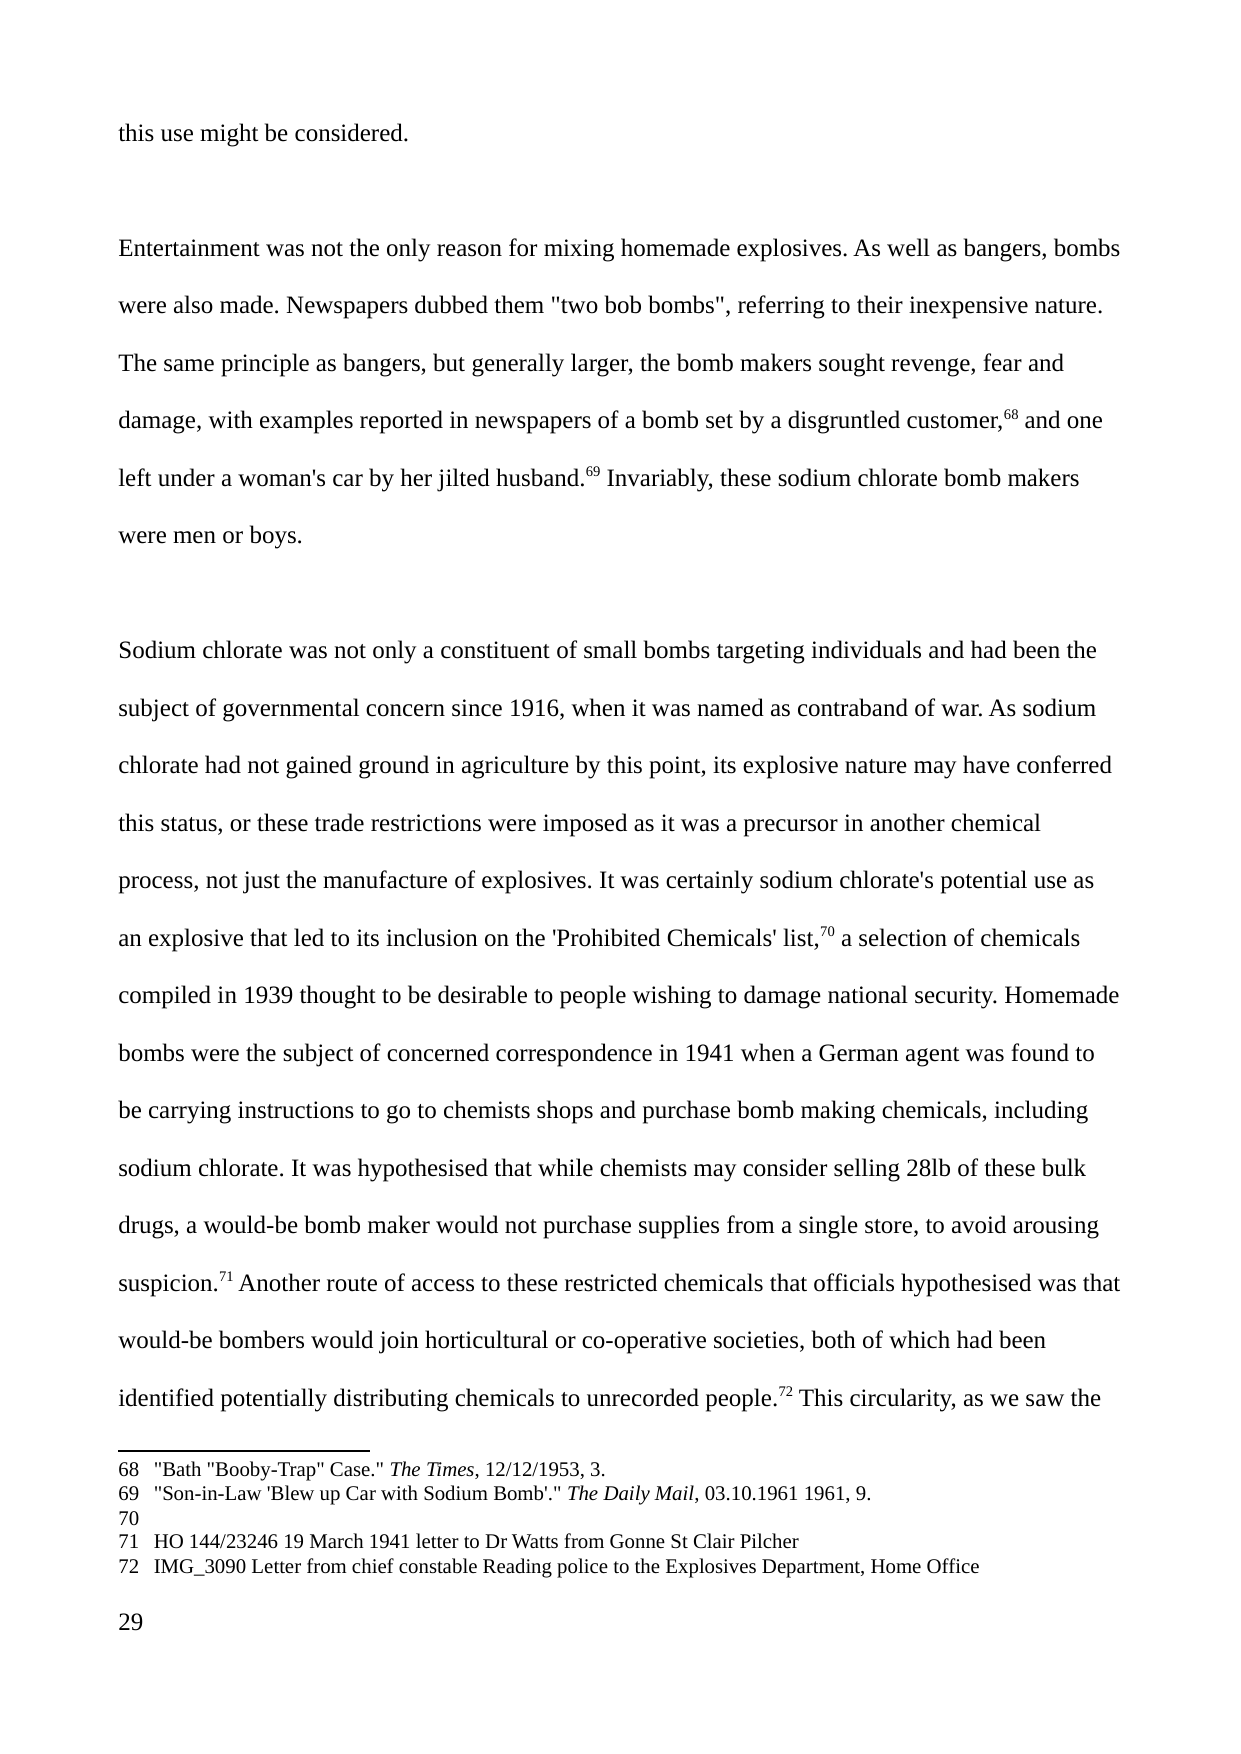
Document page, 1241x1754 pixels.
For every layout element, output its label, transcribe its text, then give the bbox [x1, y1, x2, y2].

text Sodium chlorate was not only a constituent of small bombs targeting individuals and had been the subject of governmental concern since 1916, when it was named as contraband of war. As sodium chlorate had not gained ground in agriculture by this point, its explosive nature may have conferred this status, or these trade restrictions were imposed as it was a precursor in another chemical process, not just the manufacture of explosives. It was certainly sodium chlorate's potential use as an explosive that led to its inclusion on the 'Prohibited Chemicals' list, a selection of chemicals compiled in 1939 thought to be desirable to people wishing to damage national security. Homemade bombs were the subject of concerned correspondence in 1941 when a German agent was found to be carrying instructions to go to chemists shops and purchase bomb making chemicals, including sodium chlorate. It was hypothesised that while chemists may consider selling 28lb of these bulk drugs, a would-be bomb maker would not purchase supplies from a single store, to avoid arousing suspicion. Another route of access to these restricted chemicals that officials hypothesised was that would-be bombers would join horticultural or co-operative societies, both of which had been identified potentially distributing chemicals to unrecorded people. This circularity, as we saw the [118, 636, 1122, 1412]
text HO 144/23246 19 March 1941 letter to Dr Watts from Gonne St Clair Pilcher [118, 1529, 1122, 1553]
text "Son-in-Law 'Blew up Car with Sodium Bomb'." The Daily Mail, 03.10.1961 1961, 9. [118, 1481, 1122, 1505]
text this use might be considered. [118, 118, 1122, 147]
text Entertainment was not the only reason for mixing homemade explosives. As well as bangers, bombs were also made. Newspapers dubbed them "two bob bombs", referring to their inexpensive nature. The same principle as bangers, but generally larger, the bomb makers sought revenge, fear and damage, with examples reported in newspapers of a bomb set by a disgruntled customer, and one left under a woman's car by her jilted husband. Invariably, these sodium chlorate bomb makers were men or boys. [118, 233, 1122, 549]
text "Bath "Booby-Trap" Case." The Times, 12/12/1953, 3. [118, 1457, 1122, 1481]
text IMG_3090 Letter from chief constable Reading police to the Explosives Department, Home Office [118, 1553, 1122, 1578]
